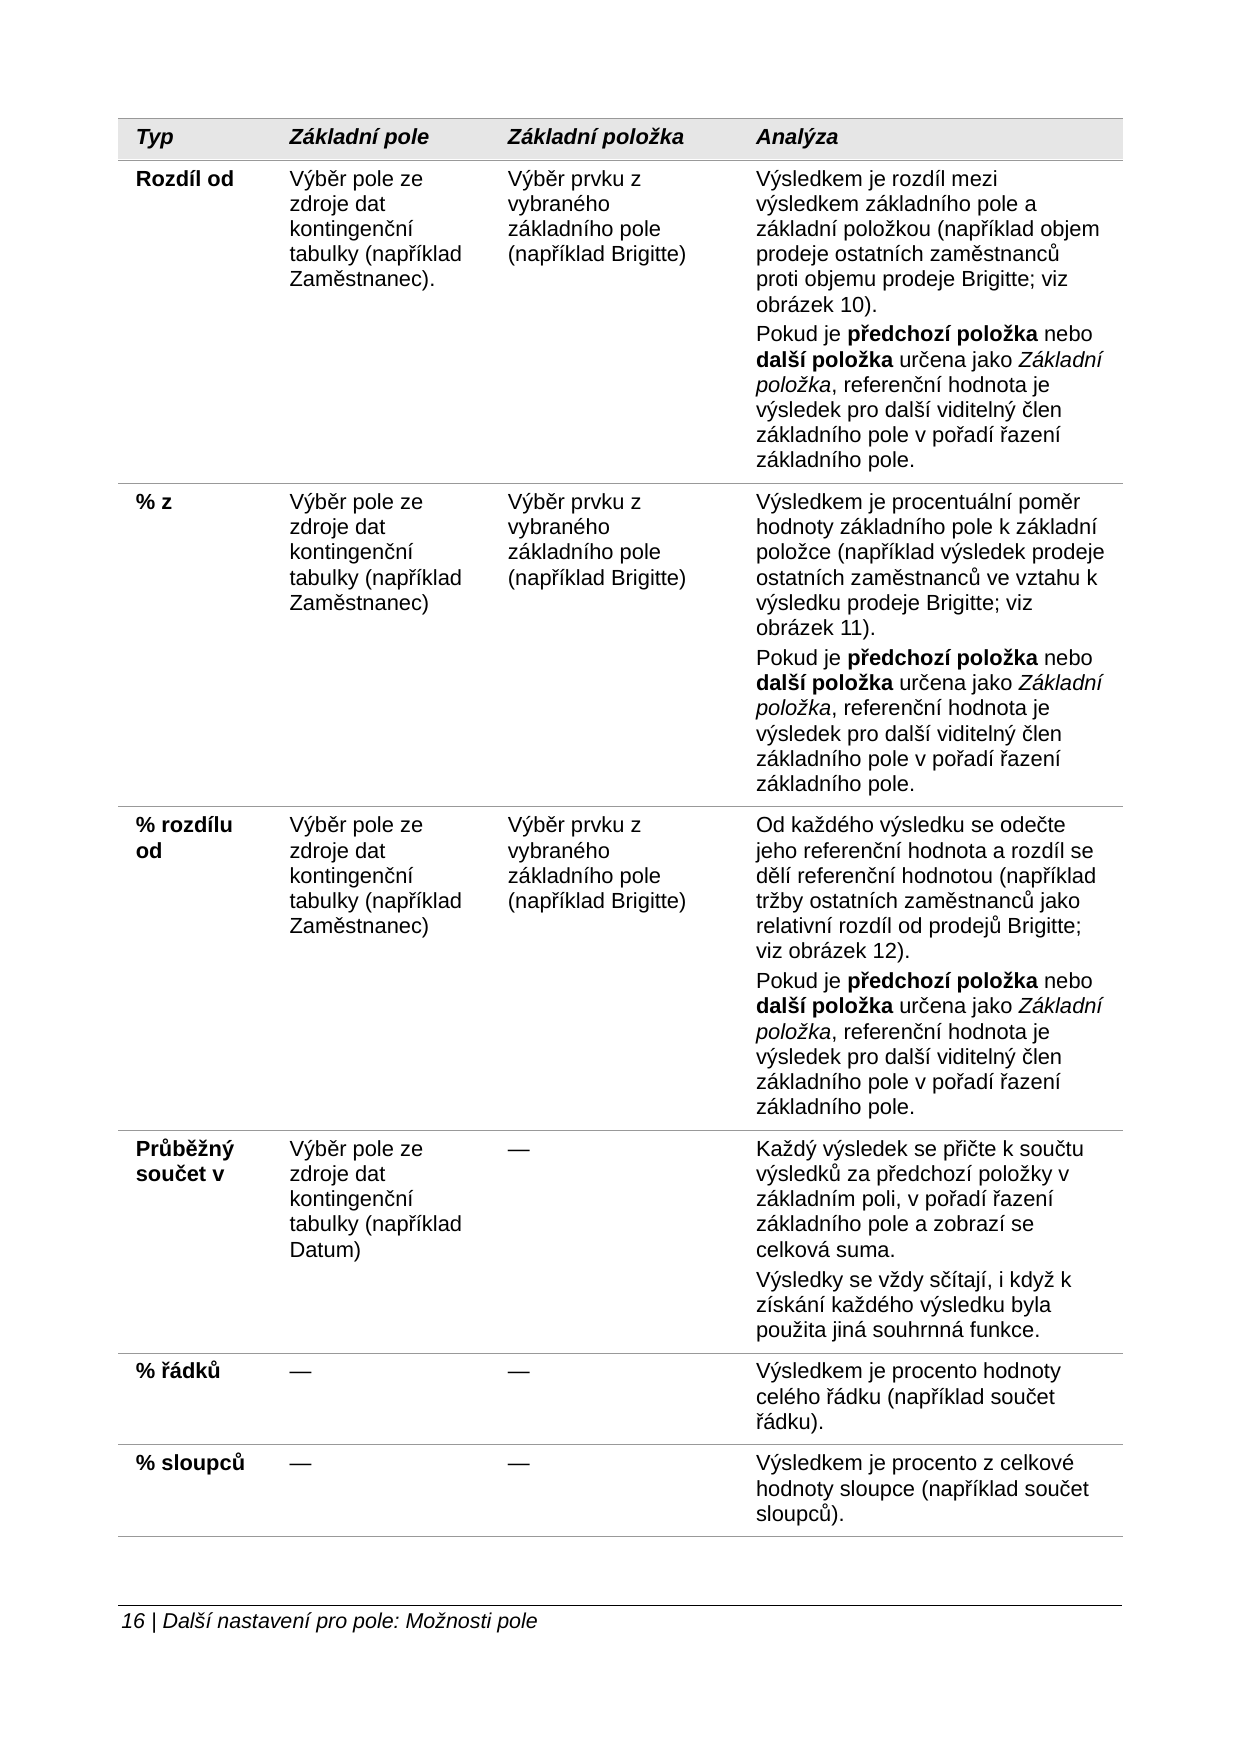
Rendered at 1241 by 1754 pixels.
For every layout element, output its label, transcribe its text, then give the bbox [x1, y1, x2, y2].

table_cell — [490, 1445, 738, 1536]
table_cell Výsledkem je procento hodnoty celého řádku (například součet řádku). [738, 1354, 1123, 1444]
table_cell Každý výsledek se přičte k součtu výsledků za předchozí položky v základním poli, v pořadí řazení základního pole a zobrazí se celková suma. Výsledky se vždy sčítají, i když k získání každého výsledku byla použita jiná souhrnná funkce. [738, 1131, 1123, 1352]
table_cell Výběr prvku z vybraného základního pole (například Brigitte) [490, 484, 738, 806]
table_cell % z [118, 484, 272, 806]
table_cell Rozdíl od [118, 161, 272, 483]
table_cell — [490, 1131, 738, 1352]
table_header Základní pole [272, 119, 490, 159]
table_cell Výběr pole ze zdroje dat kontingenční tabulky (například Zaměstnanec) [272, 807, 490, 1130]
table_cell Od každého výsledku se odečte jeho referenční hodnota a rozdíl se dělí referenční hodnotou (například tržby ostatních zaměstnanců jako relativní rozdíl od prodejů Brigitte; viz obrázek 12). Pokud je předchozí položka nebo další položka určena jako Základní položka, referenční hodnota je výsledek pro další viditelný člen základního pole v pořadí řazení základního pole. [738, 807, 1123, 1130]
table_cell Výběr pole ze zdroje dat kontingenční tabulky (například Zaměstnanec). [272, 161, 490, 483]
table_cell % řádků [118, 1354, 272, 1444]
table_cell Průběžný součet v [118, 1131, 272, 1352]
table_cell Výsledkem je procentuální poměr hodnoty základního pole k základní položce (například výsledek prodeje ostatních zaměstnanců ve vztahu k výsledku prodeje Brigitte; viz obrázek 11). Pokud je předchozí položka nebo další položka určena jako Základní položka, referenční hodnota je výsledek pro další viditelný člen základního pole v pořadí řazení základního pole. [738, 484, 1123, 806]
table_cell — [272, 1445, 490, 1536]
table_cell Výsledkem je procento z celkové hodnoty sloupce (například součet sloupců). [738, 1445, 1123, 1536]
table_header Analýza [738, 119, 1123, 159]
table_cell — [490, 1354, 738, 1444]
table_header Základní položka [490, 119, 738, 159]
table_cell % sloupců [118, 1445, 272, 1536]
table_cell Výběr prvku z vybraného základního pole (například Brigitte) [490, 807, 738, 1130]
table_cell Výběr pole ze zdroje dat kontingenční tabulky (například Zaměstnanec) [272, 484, 490, 806]
table_cell Výběr pole ze zdroje dat kontingenční tabulky (například Datum) [272, 1131, 490, 1352]
table_cell Výsledkem je rozdíl mezi výsledkem základního pole a základní položkou (například objem prodeje ostatních zaměstnanců proti objemu prodeje Brigitte; viz obrázek 10). Pokud je předchozí položka nebo další položka určena jako Základní položka, referenční hodnota je výsledek pro další viditelný člen základního pole v pořadí řazení základního pole. [738, 161, 1123, 483]
table_header Typ [118, 119, 272, 159]
table_cell — [272, 1354, 490, 1444]
table_cell Výběr prvku z vybraného základního pole (například Brigitte) [490, 161, 738, 483]
table_cell % rozdílu od [118, 807, 272, 1130]
